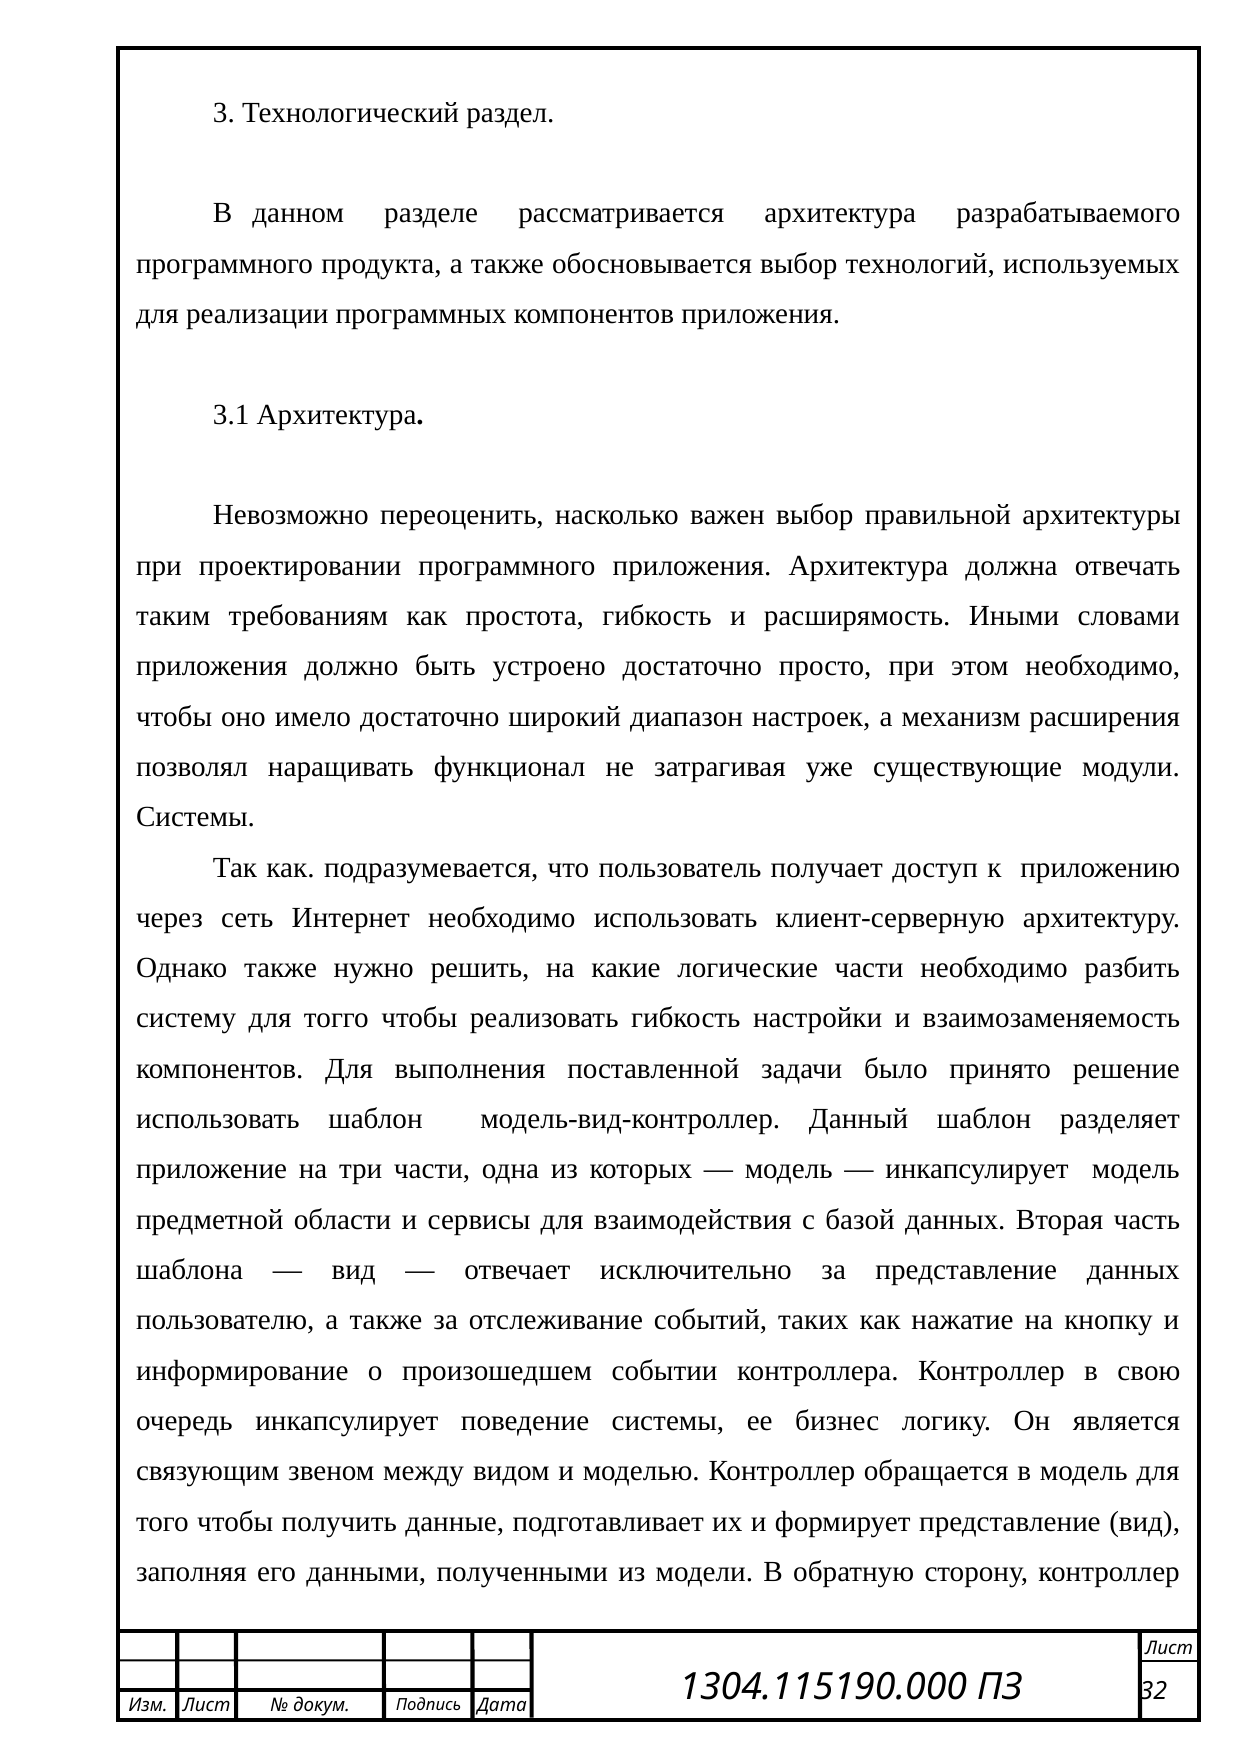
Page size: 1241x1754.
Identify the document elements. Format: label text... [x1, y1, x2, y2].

text В данном разделе рассматривается архитектура разрабатываемого программного продукта, а также обосновывается выбор технологий, используемых для реализации программных компонентов приложения. [136, 196, 1181, 330]
text Невозможно переоценить, насколько важен выбор правильной архитектуры при проектировании программного приложения. Архитектура должна отвечать таким требованиям как простота, гибкость и расширямость. Иными словами приложения должно быть устроено достаточно просто, при этом необходимо, чтобы оно имело достаточно широкий диапазон настроек, а механизм расширения позволял наращивать функционал не затрагивая уже существующие модули. Системы. [136, 497, 1181, 833]
text 3.1 Архитектура. [136, 397, 1181, 430]
text 3. Технологический раздел. [148, 95, 1197, 128]
text Так как. подразумевается, что пользователь получает доступ к приложению через сеть Интернет необходимо использовать клиент-серверную архитектуру. Однако также нужно решить, на какие логические части необходимо разбить систему для тогго чтобы реализовать гибкость настройки и взаимозаменяемость компонентов. Для выполнения поставленной задачи было принято решение использовать шаблон модель-вид-контроллер. Данный шаблон разделяет приложение на три части, одна из которых — модель — инкапсулирует модель предметной области и сервисы для взаимодействия с базой данных. Вторая часть шаблона — вид — отвечает исключительно за представление данных пользователю, а также за отслеживание событий, таких как нажатие на кнопку и информирование о произошедшем событии контроллера. Контроллер в свою очередь инкапсулирует поведение системы, ее бизнес логику. Он является связующим звеном между видом и моделью. Контроллер обращается в модель для того чтобы получить данные, подготавливает их и формирует представление (вид), заполняя его данными, полученными из модели. В обратную сторону, контроллер [136, 850, 1181, 1588]
